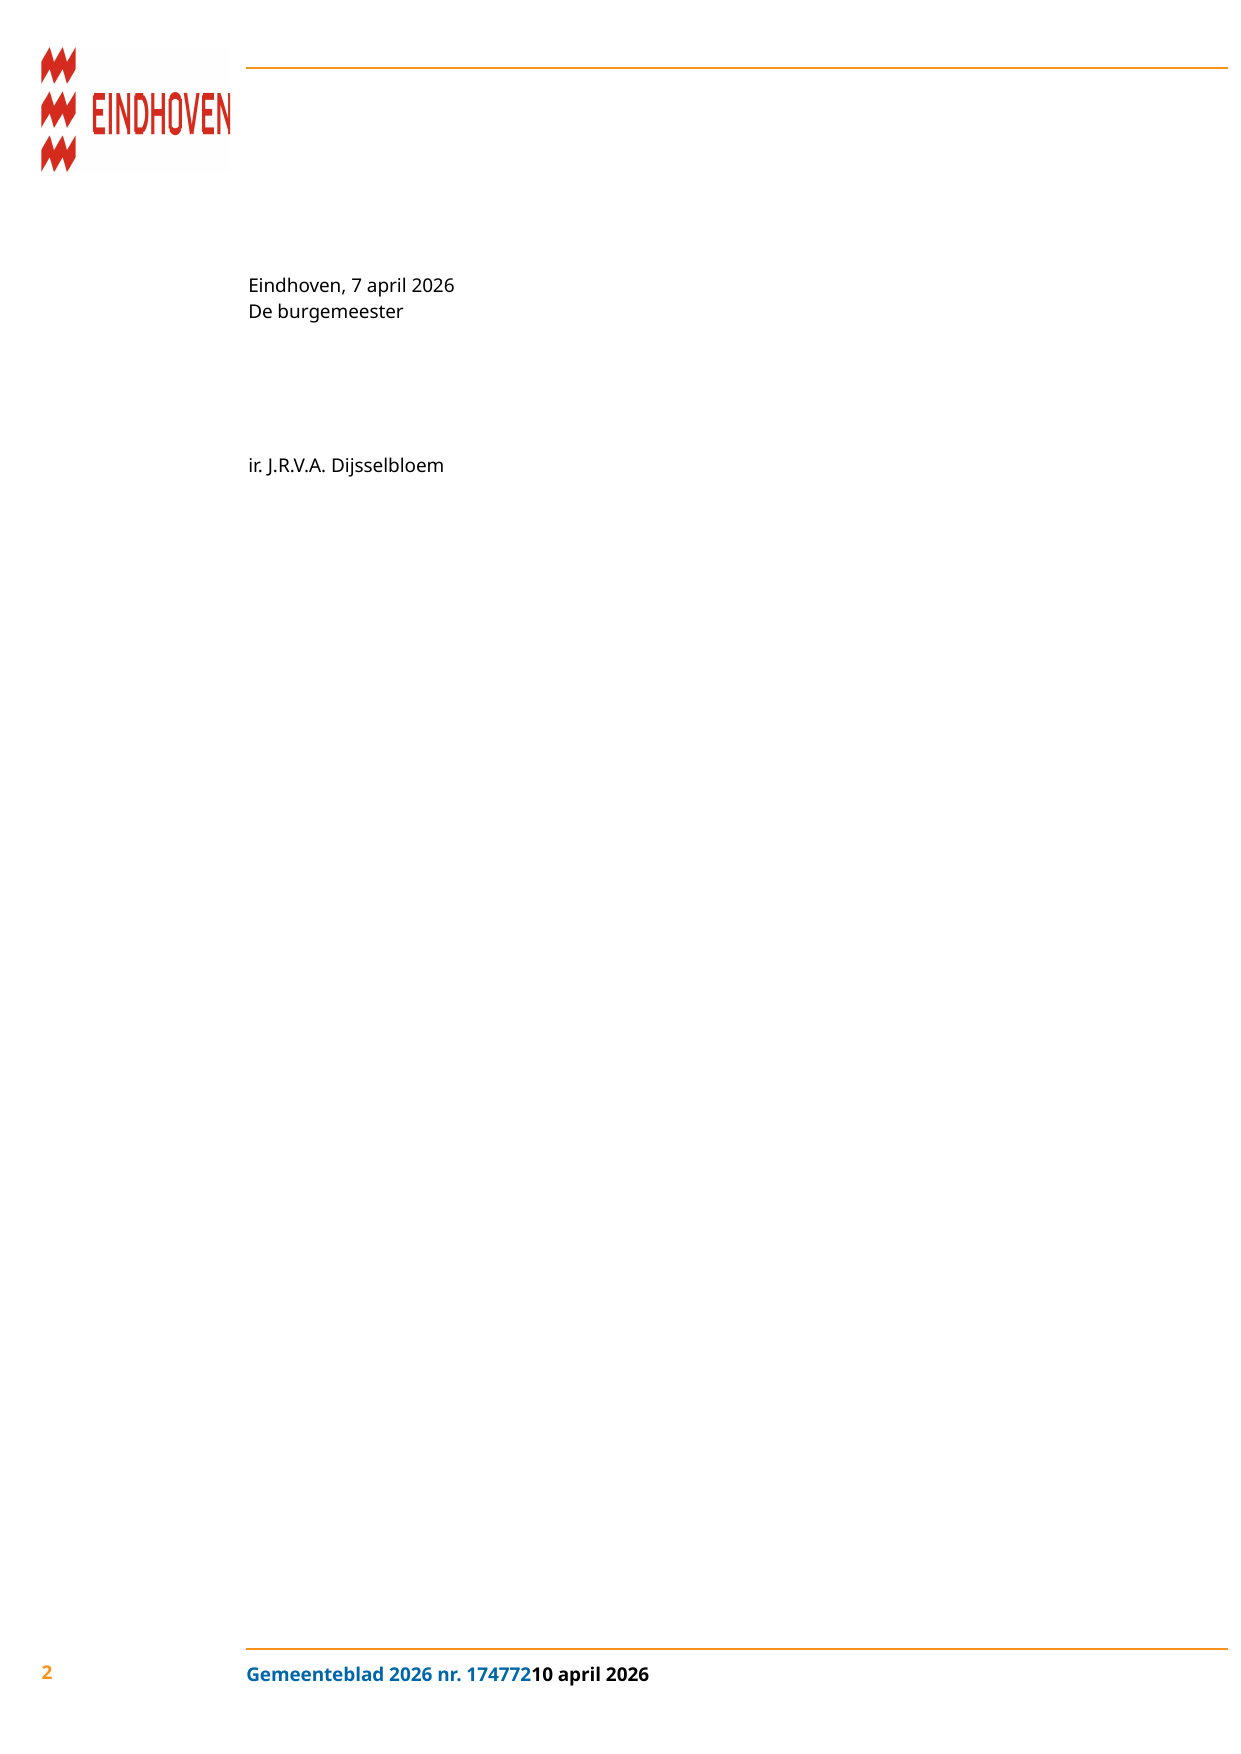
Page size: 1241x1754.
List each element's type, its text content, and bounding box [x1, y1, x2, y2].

text ir. J.R.V.A. Dijsselbloem [248, 452, 1152, 478]
text Eindhoven, 7 april 2026 [248, 272, 1152, 298]
picture [41, 47, 231, 172]
text De burgemeester [248, 298, 1152, 324]
